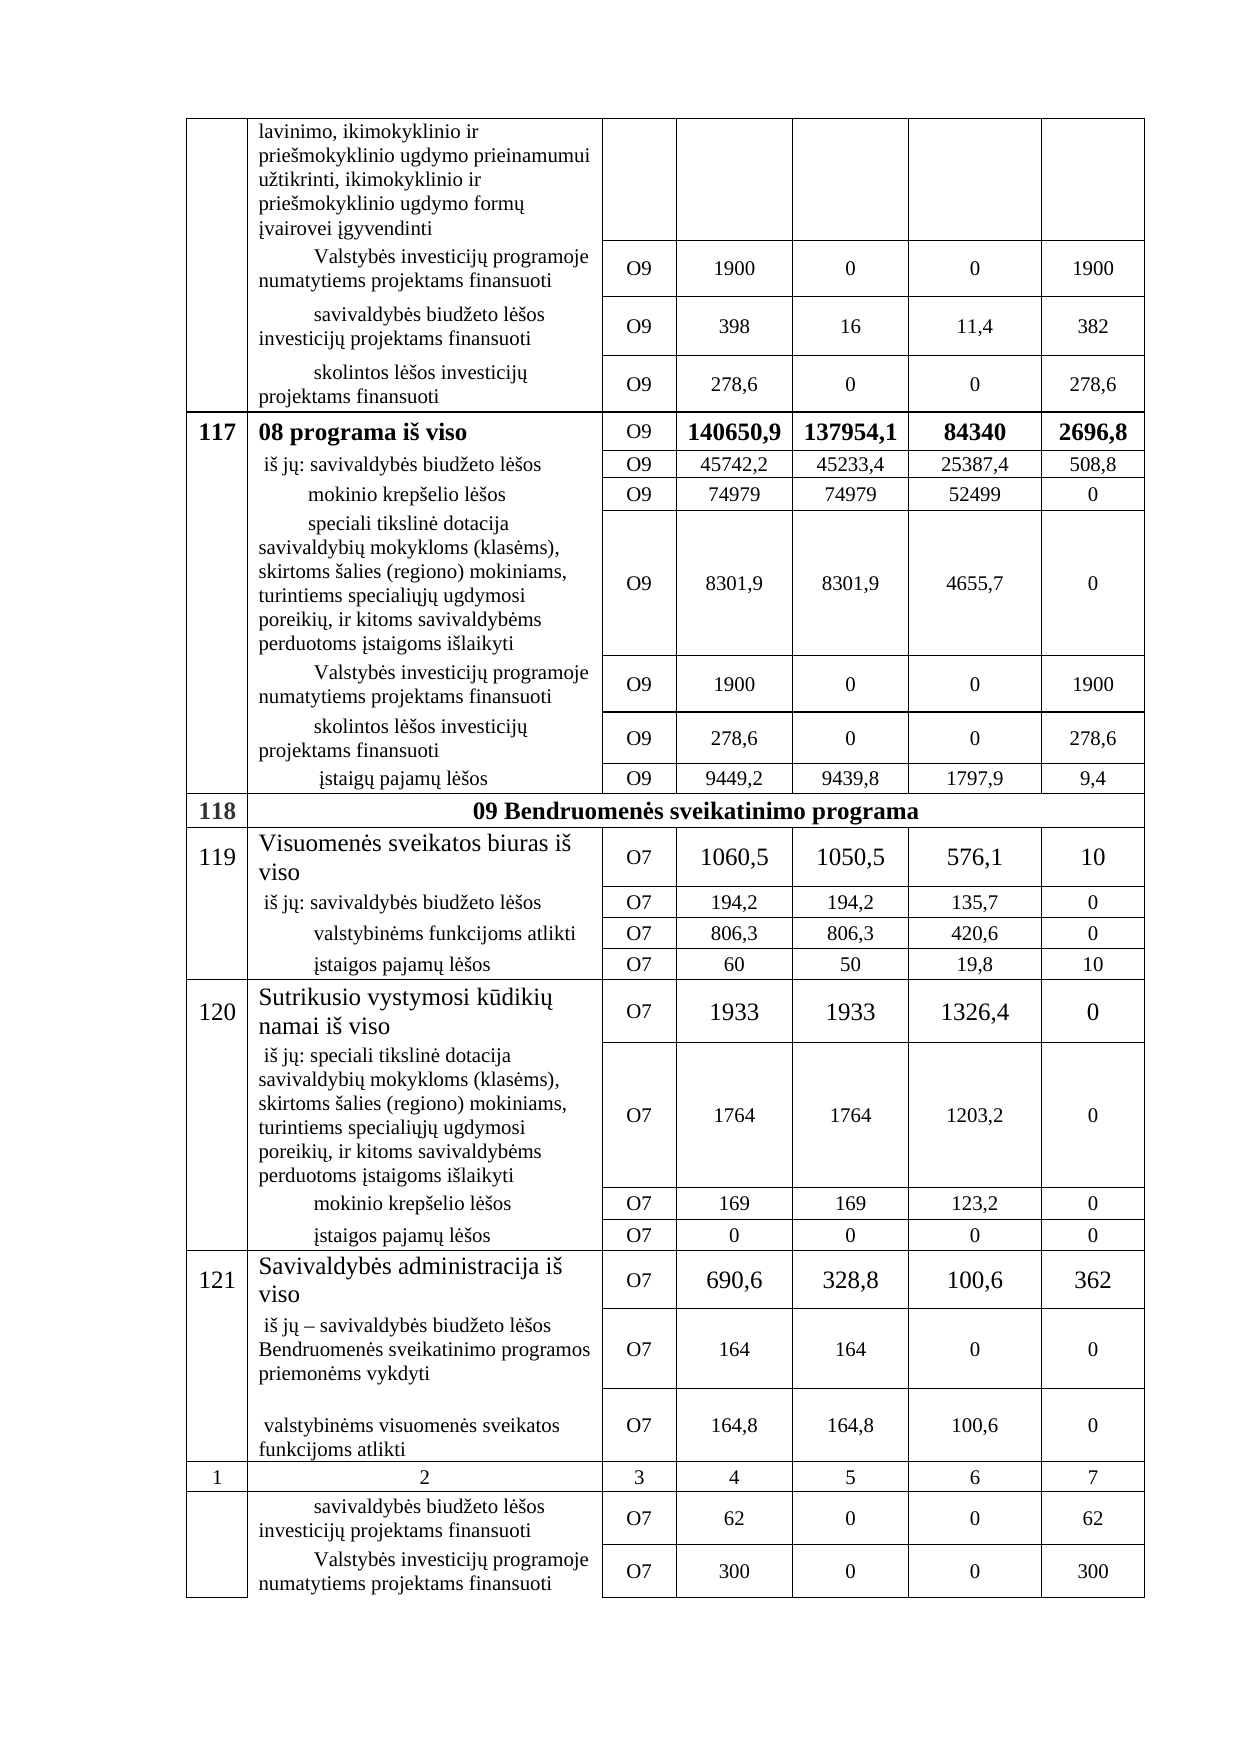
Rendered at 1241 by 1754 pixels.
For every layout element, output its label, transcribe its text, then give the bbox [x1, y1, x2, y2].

table_cell [187, 1544, 247, 1597]
table_cell 10 [1042, 949, 1144, 979]
table_cell 0 [1042, 478, 1144, 510]
table_cell 7 [1042, 1462, 1144, 1491]
table_cell 300 [1042, 1545, 1144, 1597]
table_cell 164,8 [677, 1389, 792, 1461]
table_cell [909, 119, 1041, 239]
table_cell [187, 1042, 247, 1187]
table_cell 164 [793, 1309, 908, 1388]
table_cell speciali tikslinė dotacija savivaldybių mokykloms (klasėms), skirtoms šalies (regiono) mokiniams, turintiems specialiųjų ugdymosi poreikių, ir kitoms savivaldybėms perduotoms įstaigoms išlaikyti [248, 510, 602, 655]
table_cell 0 [1042, 980, 1144, 1042]
table_cell 0 [909, 356, 1041, 411]
table_cell O9 [603, 413, 676, 450]
table_cell 0 [1042, 511, 1144, 655]
table_cell 0 [793, 1220, 908, 1250]
table_cell 0 [793, 713, 908, 763]
table_cell 62 [677, 1492, 792, 1544]
table_cell 1203,2 [909, 1043, 1041, 1187]
table_cell O9 [603, 478, 676, 510]
table_cell 9,4 [1042, 764, 1144, 793]
table_cell O7 [603, 1309, 676, 1388]
table_cell 0 [909, 1492, 1041, 1544]
table_cell O7 [603, 1043, 676, 1187]
table_cell 1326,4 [909, 980, 1041, 1042]
table_cell 398 [677, 297, 792, 355]
table_cell O9 [603, 451, 676, 477]
table_cell 0 [793, 241, 908, 296]
table_cell 508,8 [1042, 451, 1144, 477]
table_cell 5 [793, 1462, 908, 1491]
table_cell 140650,9 [677, 413, 792, 450]
table_cell 420,6 [909, 918, 1041, 948]
table_cell iš jų: savivaldybės biudžeto lėšos [248, 450, 602, 477]
table_cell 0 [1042, 1309, 1144, 1388]
table_cell 9449,2 [677, 764, 792, 793]
table_cell įstaigos pajamų lėšos [248, 948, 602, 979]
table_cell 164,8 [793, 1389, 908, 1461]
table_cell O7 [603, 918, 676, 948]
table_cell [187, 296, 247, 355]
table_cell 1933 [793, 980, 908, 1042]
table_cell [187, 450, 247, 477]
table_cell [187, 240, 247, 296]
table_cell Valstybės investicijų programoje numatytiems projektams finansuoti [248, 240, 602, 296]
table_cell Valstybės investicijų programoje numatytiems projektams finansuoti [248, 1544, 602, 1597]
table_cell O7 [603, 949, 676, 979]
table_cell 52499 [909, 478, 1041, 510]
table_cell 137954,1 [793, 413, 908, 450]
table_cell O9 [603, 764, 676, 793]
table_cell 0 [909, 1309, 1041, 1388]
table_cell 194,2 [677, 887, 792, 917]
table_cell [187, 948, 247, 979]
table_cell 576,1 [909, 828, 1041, 886]
table_cell 1764 [793, 1043, 908, 1187]
table_cell Sutrikusio vystymosi kūdikių namai iš viso [248, 980, 602, 1042]
table_cell [793, 119, 908, 239]
table_cell 09 Bendruomenės sveikatinimo programa [248, 794, 1144, 827]
table_cell Valstybės investicijų programoje numatytiems projektams finansuoti [248, 655, 602, 711]
table_cell įstaigos pajamų lėšos [248, 1219, 602, 1250]
table_cell 0 [909, 656, 1041, 711]
table_cell 0 [909, 1545, 1041, 1597]
table_cell [187, 711, 247, 763]
table_cell 117 [187, 413, 247, 450]
table_cell O7 [603, 887, 676, 917]
table_cell 74979 [793, 478, 908, 510]
table_cell 278,6 [1042, 713, 1144, 763]
table_cell skolintos lėšos investicijų projektams finansuoti [248, 711, 602, 763]
table_cell [187, 1219, 247, 1250]
table_cell 16 [793, 297, 908, 355]
table_cell 8301,9 [793, 511, 908, 655]
table_cell [187, 1187, 247, 1218]
table_cell 0 [909, 1220, 1041, 1250]
table_cell 0 [909, 713, 1041, 763]
table_cell 11,4 [909, 297, 1041, 355]
table_cell 1900 [1042, 656, 1144, 711]
table_cell 100,6 [909, 1251, 1041, 1308]
table_cell 1933 [677, 980, 792, 1042]
table_cell 0 [1042, 1389, 1144, 1461]
table_cell 0 [793, 1545, 908, 1597]
table_cell 4655,7 [909, 511, 1041, 655]
table_cell 1060,5 [677, 828, 792, 886]
table_cell O7 [603, 1188, 676, 1218]
table_cell įstaigų pajamų lėšos [248, 763, 602, 793]
table_cell 278,6 [677, 356, 792, 411]
table_cell savivaldybės biudžeto lėšos investicijų projektams finansuoti [248, 296, 602, 355]
table_cell [603, 119, 676, 239]
table_cell 6 [909, 1462, 1041, 1491]
table_cell 169 [793, 1188, 908, 1218]
table_cell 328,8 [793, 1251, 908, 1308]
table_cell iš jų – savivaldybės biudžeto lėšos Bendruomenės sveikatinimo programos priemonėms vykdyti [248, 1308, 602, 1388]
table_cell 1797,9 [909, 764, 1041, 793]
table_cell 2696,8 [1042, 413, 1144, 450]
table_cell 1900 [677, 656, 792, 711]
table_cell 60 [677, 949, 792, 979]
table_cell O9 [603, 241, 676, 296]
table_cell [187, 1492, 247, 1544]
table_cell O7 [603, 1492, 676, 1544]
table_cell 278,6 [1042, 356, 1144, 411]
table_cell O9 [603, 356, 676, 411]
table_cell lavinimo, ikimokyklinio ir priešmokyklinio ugdymo prieinamumui užtikrinti, ikimokyklinio ir priešmokyklinio ugdymo formų įvairovei įgyvendinti [248, 119, 602, 239]
table_cell O7 [603, 1220, 676, 1250]
table_cell 10 [1042, 828, 1144, 886]
table_cell O9 [603, 656, 676, 711]
table_cell 2 [248, 1462, 602, 1491]
table_cell 164 [677, 1309, 792, 1388]
table_cell 119 [187, 828, 247, 886]
table_cell valstybinėms visuomenės sveikatos funkcijoms atlikti [248, 1388, 602, 1461]
table_cell 74979 [677, 478, 792, 510]
table_cell 0 [793, 656, 908, 711]
table_cell 84340 [909, 413, 1041, 450]
table_cell [187, 917, 247, 948]
table_cell [187, 355, 247, 411]
table_cell 50 [793, 949, 908, 979]
table_cell O7 [603, 980, 676, 1042]
table_cell 45233,4 [793, 451, 908, 477]
table_cell [187, 886, 247, 917]
table_cell 118 [187, 794, 247, 827]
table_cell 1 [187, 1462, 247, 1491]
table_cell 8301,9 [677, 511, 792, 655]
table_cell 3 [603, 1462, 676, 1491]
table_cell valstybinėms funkcijoms atlikti [248, 917, 602, 948]
table_cell 0 [1042, 1043, 1144, 1187]
table_cell skolintos lėšos investicijų projektams finansuoti [248, 355, 602, 411]
table_cell 806,3 [793, 918, 908, 948]
table_cell 1900 [1042, 241, 1144, 296]
table_cell 300 [677, 1545, 792, 1597]
table_cell [187, 477, 247, 510]
table_cell savivaldybės biudžeto lėšos investicijų projektams finansuoti [248, 1492, 602, 1544]
table_cell 0 [1042, 1220, 1144, 1250]
table_cell 1900 [677, 241, 792, 296]
table_cell 25387,4 [909, 451, 1041, 477]
table_cell mokinio krepšelio lėšos [248, 477, 602, 510]
table_cell 123,2 [909, 1188, 1041, 1218]
table_cell 9439,8 [793, 764, 908, 793]
table_cell [187, 1308, 247, 1388]
table_cell 1050,5 [793, 828, 908, 886]
table_cell 0 [1042, 1188, 1144, 1218]
table_cell 0 [1042, 918, 1144, 948]
table_cell 100,6 [909, 1389, 1041, 1461]
table_cell [677, 119, 792, 239]
table_cell 19,8 [909, 949, 1041, 979]
table_cell O9 [603, 713, 676, 763]
table_cell O9 [603, 297, 676, 355]
table_cell 278,6 [677, 713, 792, 763]
table_cell [187, 655, 247, 711]
table_cell 0 [793, 356, 908, 411]
table_cell O7 [603, 1251, 676, 1308]
table_cell Savivaldybės administracija iš viso [248, 1251, 602, 1308]
table_cell 62 [1042, 1492, 1144, 1544]
table_cell 382 [1042, 297, 1144, 355]
table_cell mokinio krepšelio lėšos [248, 1187, 602, 1218]
table_cell 45742,2 [677, 451, 792, 477]
table_cell 169 [677, 1188, 792, 1218]
table_cell [187, 1388, 247, 1461]
table_cell 362 [1042, 1251, 1144, 1308]
table_cell 121 [187, 1251, 247, 1308]
table_cell 690,6 [677, 1251, 792, 1308]
table_cell 1764 [677, 1043, 792, 1187]
table_cell 0 [909, 241, 1041, 296]
table_cell iš jų: savivaldybės biudžeto lėšos [248, 886, 602, 917]
table_cell 806,3 [677, 918, 792, 948]
table_cell Visuomenės sveikatos biuras iš viso [248, 828, 602, 886]
table_cell O7 [603, 1389, 676, 1461]
table_cell [187, 510, 247, 655]
table_cell 08 programa iš viso [248, 413, 602, 450]
table_cell 120 [187, 980, 247, 1042]
table_cell 194,2 [793, 887, 908, 917]
table_cell [187, 763, 247, 793]
table_cell [1042, 119, 1144, 239]
table_cell 4 [677, 1462, 792, 1491]
table_cell O9 [603, 511, 676, 655]
table_cell 0 [677, 1220, 792, 1250]
table_cell O7 [603, 828, 676, 886]
table_cell 0 [1042, 887, 1144, 917]
table_cell [187, 119, 247, 239]
table_cell 135,7 [909, 887, 1041, 917]
table_cell 0 [793, 1492, 908, 1544]
table_cell iš jų: speciali tikslinė dotacija savivaldybių mokykloms (klasėms), skirtoms šalies (regiono) mokiniams, turintiems specialiųjų ugdymosi poreikių, ir kitoms savivaldybėms perduotoms įstaigoms išlaikyti [248, 1042, 602, 1187]
table_cell O7 [603, 1545, 676, 1597]
